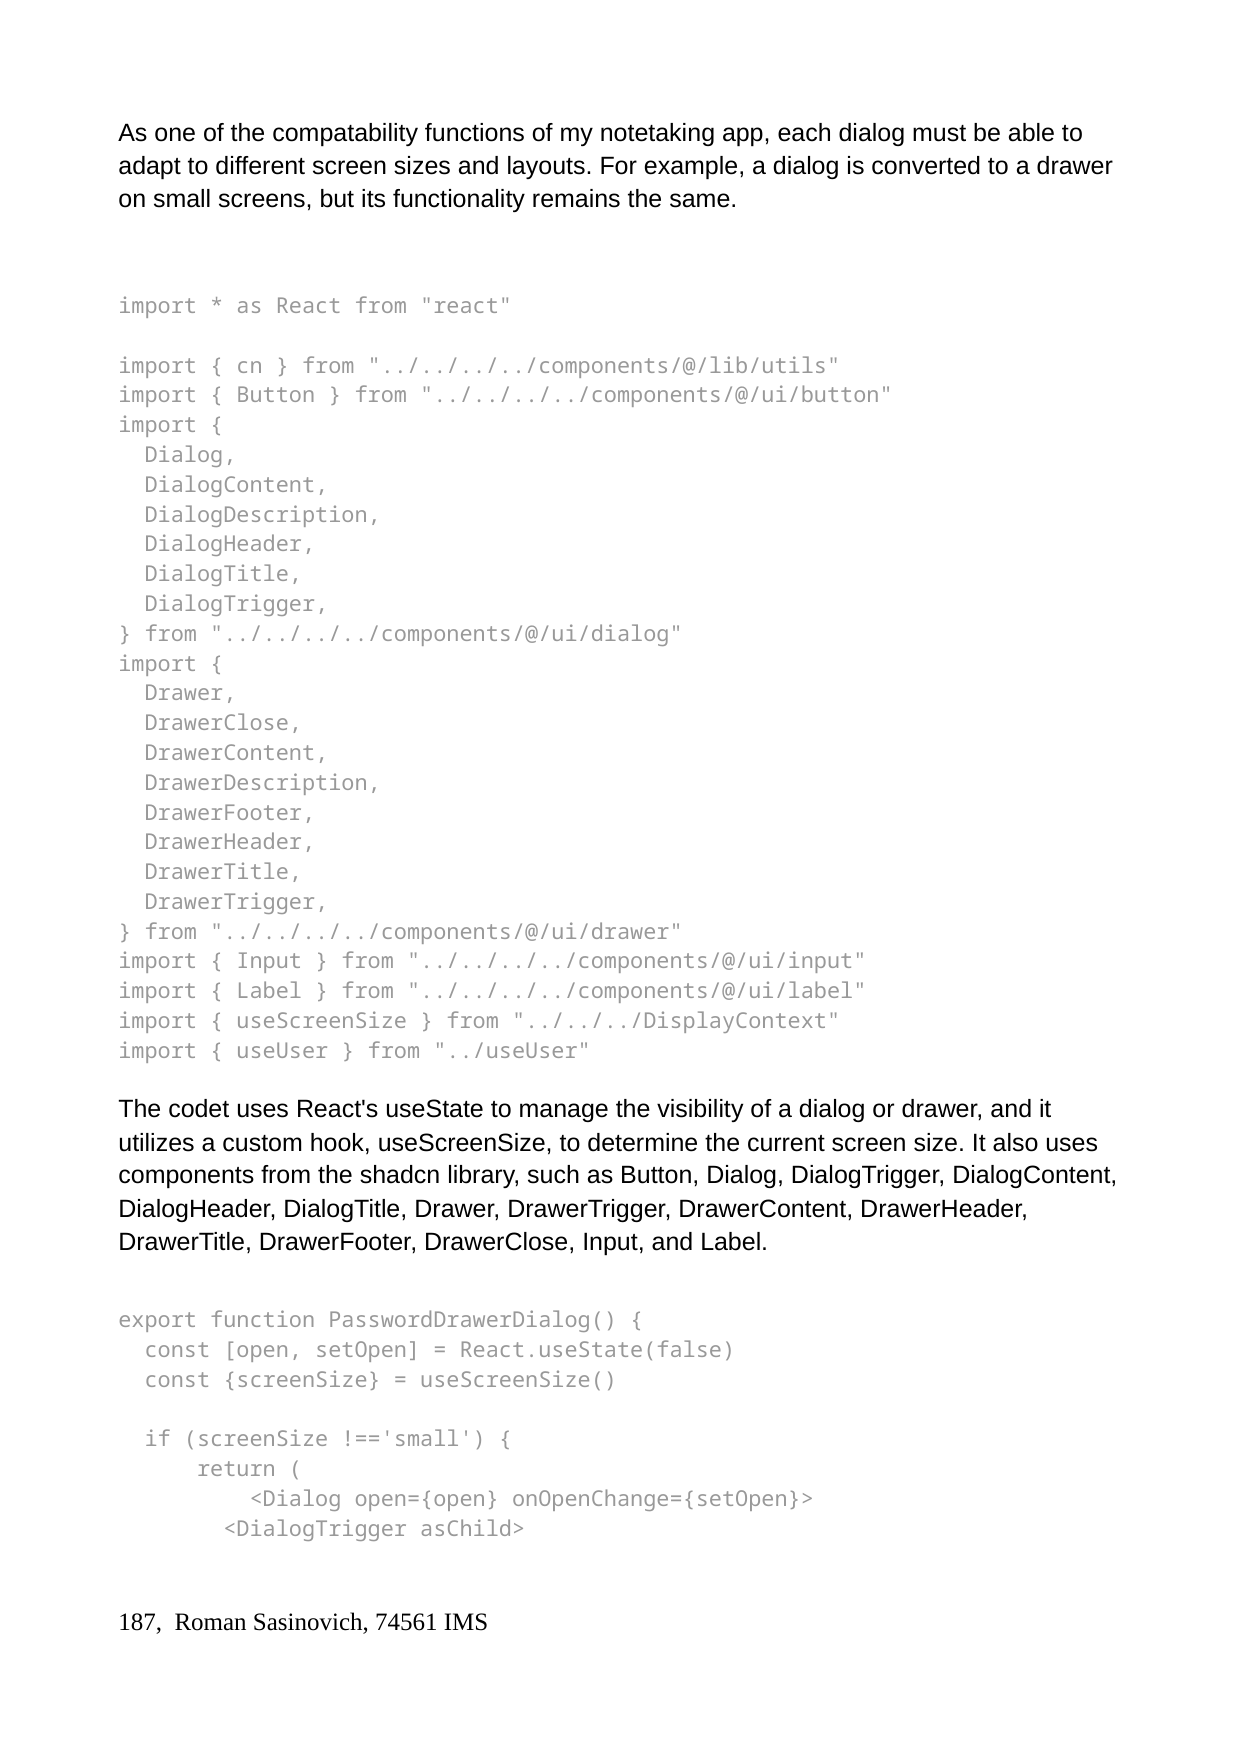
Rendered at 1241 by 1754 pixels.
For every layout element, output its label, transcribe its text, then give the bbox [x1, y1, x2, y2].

text DrawerTitle, [118, 856, 1122, 886]
text if (screenSize !=='small') { [118, 1423, 1122, 1453]
text Drawer, [118, 677, 1122, 707]
text DrawerClose, [118, 707, 1122, 737]
text const {screenSize} = useScreenSize() [118, 1363, 1122, 1393]
text export function PasswordDrawerDialog() { [118, 1304, 1122, 1334]
text DrawerContent, [118, 737, 1122, 767]
text } from "../../../../components/@/ui/dialog" [118, 618, 1122, 648]
text DialogContent, [118, 469, 1122, 499]
text import { [118, 648, 1122, 677]
text As one of the compatability functions of my notetaking app, each dialog must be able to adapt to different screen sizes and layouts. For example, a dialog is converted to a drawer on small screens, but its functionality remains the same. [118, 118, 1122, 213]
text import { Button } from "../../../../components/@/ui/button" [118, 379, 1122, 409]
text } from "../../../../components/@/ui/drawer" [118, 916, 1122, 946]
text DrawerTrigger, [118, 886, 1122, 916]
text import { cn } from "../../../../components/@/lib/utils" [118, 350, 1122, 379]
text DrawerDescription, [118, 767, 1122, 797]
text DialogHeader, [118, 528, 1122, 558]
text import { Label } from "../../../../components/@/ui/label" [118, 975, 1122, 1005]
text import { useUser } from "../useUser" [118, 1035, 1122, 1065]
text DialogDescription, [118, 499, 1122, 528]
text <DialogTrigger asChild> [118, 1512, 1122, 1542]
text import { Input } from "../../../../components/@/ui/input" [118, 946, 1122, 975]
text import { [118, 409, 1122, 439]
text const [open, setOpen] = React.useState(false) [118, 1334, 1122, 1363]
text DrawerFooter, [118, 797, 1122, 826]
text DrawerHeader, [118, 826, 1122, 856]
text Dialog, [118, 439, 1122, 469]
text import { useScreenSize } from "../../../DisplayContext" [118, 1005, 1122, 1035]
text <Dialog open={open} onOpenChange={setOpen}> [118, 1483, 1122, 1512]
text DialogTitle, [118, 558, 1122, 588]
text DialogTrigger, [118, 588, 1122, 618]
text import * as React from "react" [118, 290, 1122, 320]
text return ( [118, 1453, 1122, 1483]
text The codet uses React's useState to manage the visibility of a dialog or drawer, and it utilizes a custom hook, useScreenSize, to determine the current screen size. It also uses components from the shadcn library, such as Button, Dialog, DialogTrigger, DialogContent, DialogHeader, DialogTitle, Drawer, DrawerTrigger, DrawerContent, DrawerHeader, DrawerTitle, DrawerFooter, DrawerClose, Input, and Label. [118, 1094, 1122, 1255]
